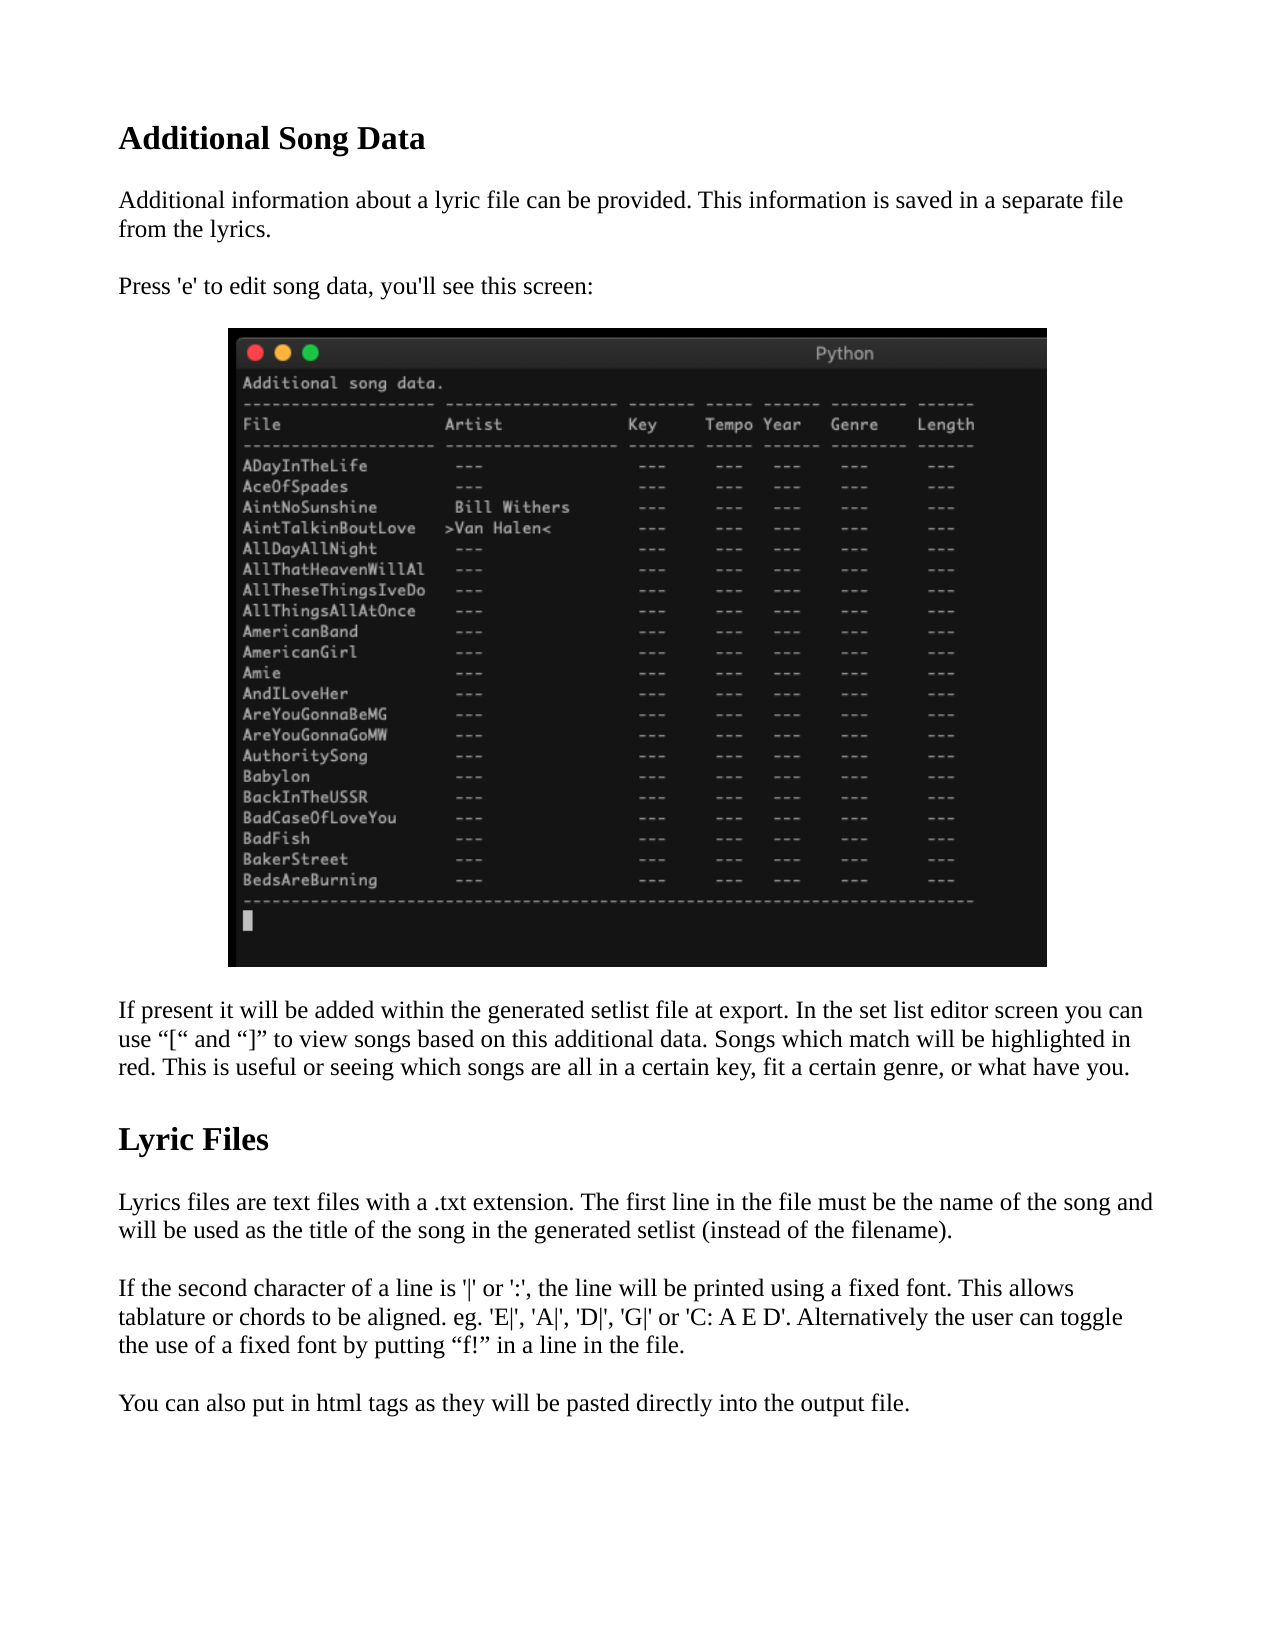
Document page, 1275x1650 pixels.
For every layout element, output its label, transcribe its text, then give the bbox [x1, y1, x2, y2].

text Lyric Files [118, 1119, 1157, 1158]
text Additional Song Data [118, 118, 1157, 156]
text Additional information about a lyric file can be provided. This information is saved in a separate file from the lyrics. [118, 185, 1157, 243]
picture [228, 328, 1047, 967]
text You can also put in html tags as they will be pasted directly into the output file. [118, 1388, 1157, 1417]
text Lyrics files are text files with a .txt extension. The first line in the file must be the name of the song and will be used as the title of the song in the generated setlist (instead of the filename). [118, 1187, 1157, 1244]
text If present it will be added within the generated setlist file at export. In the set list editor screen you can use “[“ and “]” to view songs based on this additional data. Songs which match will be highlighted in red. This is useful or seeing which songs are all in a certain key, fit a certain genre, or what have you. [118, 995, 1157, 1081]
text Press 'e' to edit song data, you'll see this screen: [118, 271, 1157, 300]
text If the second character of a line is '|' or ':', the line will be printed using a fixed font. This allows tablature or chords to be aligned. eg. 'E|', 'A|', 'D|', 'G|' or 'C: A E D'. Alternatively the user can toggle the use of a fixed font by putting “f!” in a line in the file. [118, 1273, 1157, 1359]
